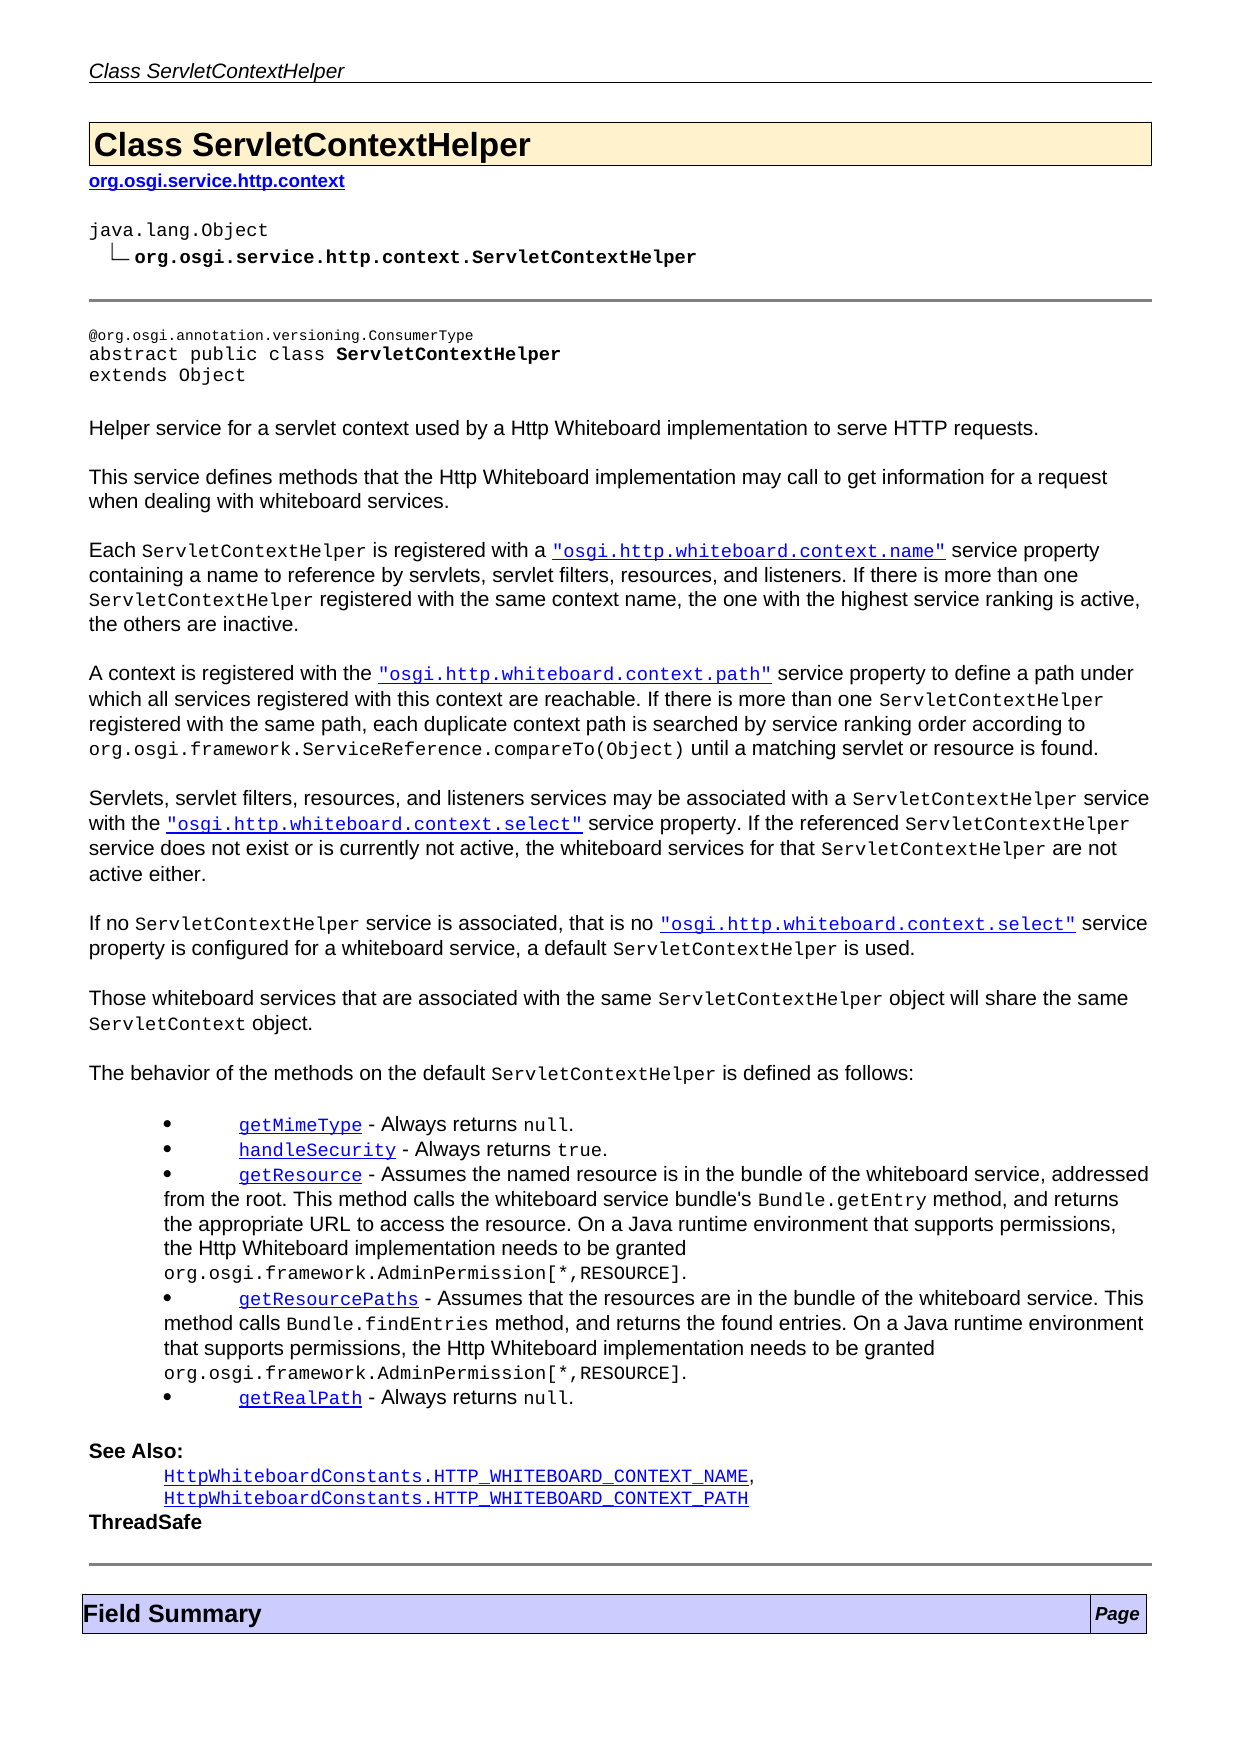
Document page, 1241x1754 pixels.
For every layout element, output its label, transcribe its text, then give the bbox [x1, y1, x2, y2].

list getMimeType - Always returns null. [163, 1111, 1152, 1137]
list getRealPath - Always returns null. [163, 1385, 1152, 1410]
list getResource - Assumes the named resource is in the bundle of the whiteboard service, addressed from the root. This method calls the whiteboard service bundle's Bundle.getEntry method, and returns the appropriate URL to access the resource. On a Java runtime environment that supports permissions, the Http Whiteboard implementation needs to be granted org.osgi.framework.AdminPermission[*,RESOURCE]. [163, 1162, 1152, 1285]
text Servlets, servlet filters, resources, and listeners services may be associated with a ServletContextHelper service with the "osgi.http.whiteboard.context.select" service property. If the referenced ServletContextHelper service does not exist or is currently not active, the whiteboard services for that ServletContextHelper are not active either. [88, 786, 1152, 885]
text ThreadSafe [88, 1510, 1152, 1534]
text A context is registered with the "osgi.http.whiteboard.context.path" service property to define a path under which all services registered with this context are reachable. If there is more than one ServletContextHelper registered with the same path, each duplicate context path is searched by service ranking order according to org.osgi.framework.ServiceReference.compareTo(Object) until a matching servlet or resource is found. [88, 661, 1152, 761]
text org.osgi.service.http.context [88, 170, 1152, 191]
text See Also: [88, 1439, 1152, 1463]
picture [111, 241, 135, 264]
text org.osgi.service.http.context.ServletContextHelper [88, 242, 1152, 269]
text Helper service for a servlet context used by a Http Whiteboard implementation to serve HTTP requests. [88, 416, 1152, 440]
text HttpWhiteboardConstants.HTTP_WHITEBOARD_CONTEXT_NAME, HttpWhiteboardConstants.HTTP_WHITEBOARD_CONTEXT_PATH [163, 1463, 1152, 1510]
table_header Page [1091, 1595, 1146, 1633]
text If no ServletContextHelper service is associated, that is no "osgi.http.whiteboard.context.select" service property is configured for a whiteboard service, a default ServletContextHelper is used. [88, 910, 1152, 961]
list handleSecurity - Always returns true. [163, 1137, 1152, 1162]
text @org.osgi.annotation.versioning.ConsumerType abstract public class ServletContextHelper [88, 328, 1152, 366]
subtitle Class ServletContextHelper [90, 123, 1151, 165]
text The behavior of the methods on the default ServletContextHelper is defined as follows: [88, 1061, 1152, 1086]
text Each ServletContextHelper is registered with a "osgi.http.whiteboard.context.name" service property containing a name to reference by servlets, servlet filters, resources, and listeners. If there is more than one ServletContextHelper registered with the same context name, the one with the highest service ranking is active, the others are inactive. [88, 538, 1152, 636]
text extends Object [88, 366, 1152, 387]
text java.lang.Object [88, 221, 1152, 242]
text This service defines methods that the Http Whiteboard implementation may call to get information for a request when dealing with whiteboard services. [88, 465, 1152, 513]
table_header Field Summary [83, 1595, 1090, 1633]
text Those whiteboard services that are associated with the same ServletContextHelper object will share the same ServletContext object. [88, 986, 1152, 1036]
list getResourcePaths - Assumes that the resources are in the bundle of the whiteboard service. This method calls Bundle.findEntries method, and returns the found entries. On a Java runtime environment that supports permissions, the Http Whiteboard implementation needs to be granted org.osgi.framework.AdminPermission[*,RESOURCE]. [163, 1285, 1152, 1385]
